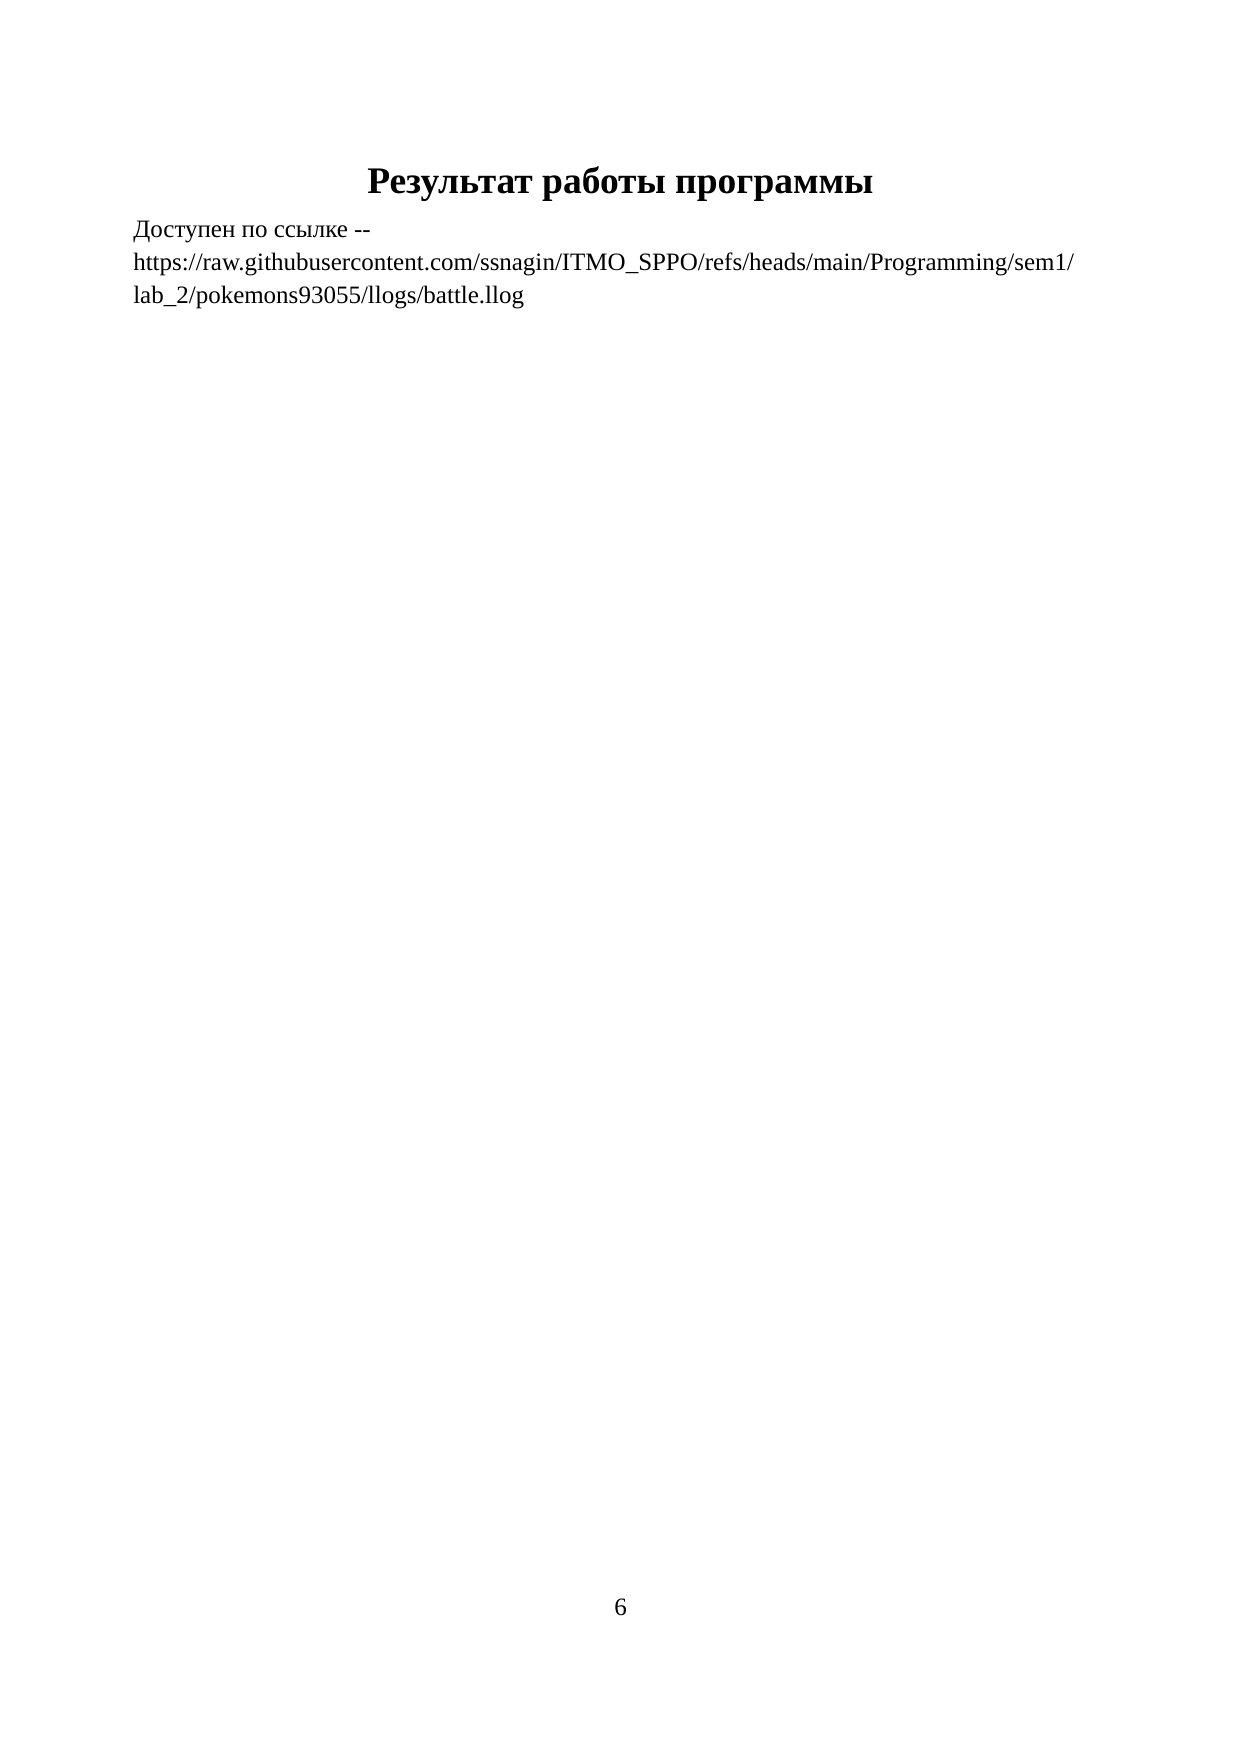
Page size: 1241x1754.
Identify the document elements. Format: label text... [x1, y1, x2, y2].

text Доступен по ссылке -- https://raw.githubusercontent.com/ssnagin/ITMO_SPPO/refs/heads/main/Programming/sem1/lab_2/pokemons93055/llogs/battle.llog [133, 214, 1107, 308]
subtitle Результат работы программы [133, 158, 1107, 201]
